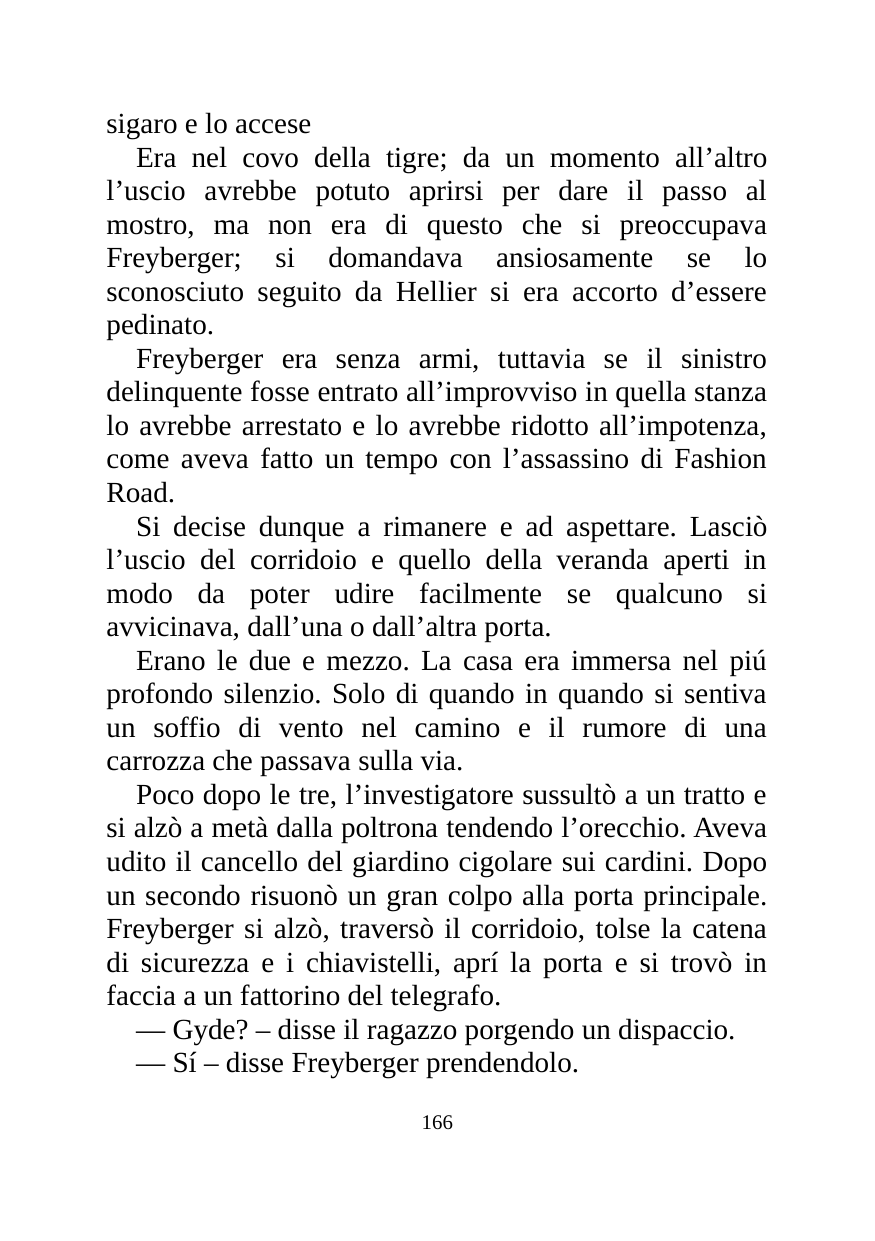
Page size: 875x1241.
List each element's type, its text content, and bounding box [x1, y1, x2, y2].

text Era nel covo della tigre; da un momento all’altro l’uscio avrebbe potuto aprirsi per dare il passo al mostro, ma non era di questo che si preoccupava Freyberger; si domandava ansiosamente se lo sconosciuto seguito da Hellier si era accorto d’essere pedinato. [106, 140, 768, 341]
text Si decise dunque a rimanere e ad aspettare. Lasciò l’uscio del corridoio e quello della veranda aperti in modo da poter udire facilmente se qualcuno si avvicinava, dall’una o dall’altra porta. [106, 509, 768, 643]
text sigaro e lo accese [106, 106, 768, 140]
text Poco dopo le tre, l’investigatore sussultò a un tratto e si alzò a metà dalla poltrona tendendo l’orecchio. Aveva udito il cancello del giardino cigolare sui cardini. Dopo un secondo risuonò un gran colpo alla porta principale. Freyberger si alzò, traversò il corridoio, tolse la catena di sicurezza e i chiavistelli, aprí la porta e si trovò in faccia a un fattorino del telegrafo. [106, 777, 768, 1012]
text Erano le due e mezzo. La casa era immersa nel piú profondo silenzio. Solo di quando in quando si sentiva un soffio di vento nel camino e il rumore di una carrozza che passava sulla via. [106, 643, 768, 777]
text — Gyde? – disse il ragazzo porgendo un dispaccio. [106, 1012, 768, 1045]
text — Sí – disse Freyberger prendendolo. [106, 1045, 768, 1079]
text Freyberger era senza armi, tuttavia se il sinistro delinquente fosse entrato all’improvviso in quella stanza lo avrebbe arrestato e lo avrebbe ridotto all’impotenza, come aveva fatto un tempo con l’assassino di Fashion Road. [106, 341, 768, 509]
